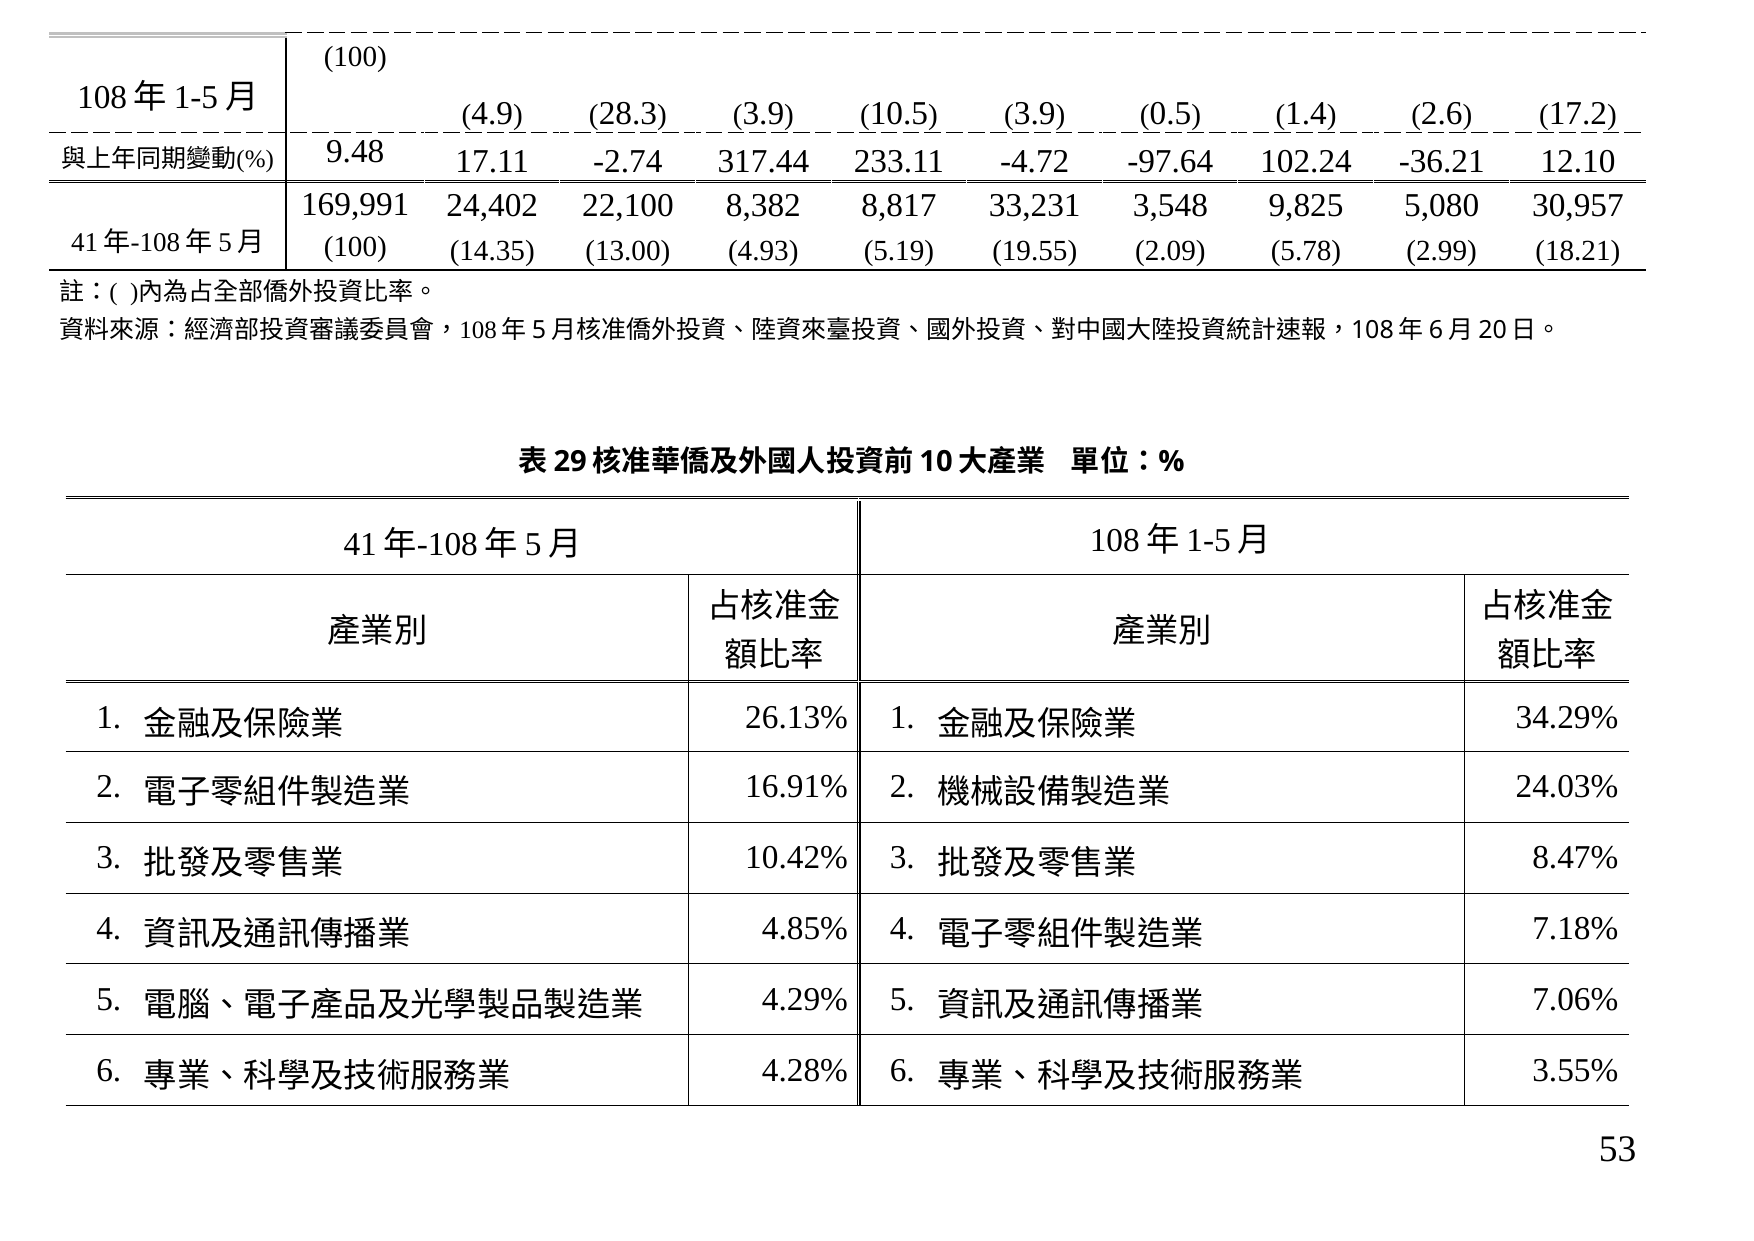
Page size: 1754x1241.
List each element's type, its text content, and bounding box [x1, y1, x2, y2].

table_cell (18.21) [1510, 224, 1646, 269]
table_cell (4.93) [696, 224, 831, 269]
table_cell 33,231 [967, 183, 1102, 224]
table_cell 占核准金額比率 [1465, 575, 1629, 680]
table_cell 批發及零售業 [132, 823, 688, 892]
table_cell 3,548 [1103, 183, 1237, 224]
table_cell 17.11 [425, 132, 559, 180]
table_cell 9,825 [1238, 183, 1373, 224]
table_cell 317.44 [696, 132, 831, 180]
table_cell 7.06% [1465, 964, 1629, 1034]
table_cell 233.11 [832, 132, 966, 180]
table_cell 1. [861, 683, 926, 751]
table_cell 產業別 [861, 575, 1464, 680]
table_cell 8.47% [1465, 823, 1629, 892]
text 資料來源：經濟部投資審議委員會，108年5月核准僑外投資、陸資來臺投資、國外投資、對中國大陸投資統計速報，108年6月20日。 [59, 308, 1636, 346]
table_cell -36.21 [1374, 132, 1509, 180]
table_cell 5. [66, 964, 132, 1034]
table_cell (5.19) [832, 224, 966, 269]
table_cell (14.35) [425, 224, 559, 269]
table_cell 102.24 [1238, 132, 1373, 180]
table_cell (3.9) [695, 32, 831, 132]
table_cell (5.78) [1238, 224, 1373, 269]
table_cell 資訊及通訊傳播業 [132, 894, 688, 963]
table_cell 3.55% [1465, 1035, 1629, 1105]
table_cell 9.48 [287, 132, 424, 180]
table_cell 26.13% [689, 683, 857, 751]
table_cell (2.09) [1103, 224, 1237, 269]
table_cell 占核准金額比率 [689, 575, 857, 680]
table_cell 機械設備製造業 [926, 752, 1464, 822]
table_cell 41年-108年5月 [49, 183, 285, 269]
table_cell 3. [66, 823, 132, 892]
table_cell 8,817 [832, 183, 966, 224]
table_cell 5,080 [1374, 183, 1509, 224]
table_cell (2.6) [1374, 32, 1509, 132]
table_cell 5. [861, 964, 926, 1034]
table_cell 10.42% [689, 823, 857, 892]
table_cell 4. [66, 894, 132, 963]
table_cell 4.29% [689, 964, 857, 1034]
table_cell 2. [861, 752, 926, 822]
table_cell 16.91% [689, 752, 857, 822]
table_cell 24.03% [1465, 752, 1629, 822]
table_cell 1. [66, 683, 132, 751]
table_cell (1.4) [1238, 32, 1374, 132]
table_cell 3. [861, 823, 926, 892]
table_cell 專業、科學及技術服務業 [926, 1035, 1464, 1105]
table_cell 專業、科學及技術服務業 [132, 1035, 688, 1105]
table_cell (3.9) [967, 32, 1102, 132]
table_cell 4. [861, 894, 926, 963]
table_cell (100) [287, 224, 424, 269]
table_cell 電腦、電子產品及光學製品製造業 [132, 964, 688, 1034]
table_cell (100) [286, 32, 424, 132]
table_cell 12.10 [1510, 132, 1646, 180]
table_cell 34.29% [1465, 683, 1629, 751]
table_cell -2.74 [560, 132, 695, 180]
table_cell (2.99) [1374, 224, 1509, 269]
table_cell 2. [66, 752, 132, 822]
table_cell 金融及保險業 [926, 683, 1464, 751]
table_cell -4.72 [967, 132, 1102, 180]
table_cell -97.64 [1103, 132, 1237, 180]
table_cell 產業別 [66, 575, 688, 680]
table_cell (10.5) [831, 32, 967, 132]
table_cell (28.3) [560, 32, 695, 132]
text 註：( )內為占全部僑外投資比率。 [59, 271, 1636, 308]
table_cell 108年1-5月 [49, 38, 285, 132]
table_cell (4.9) [424, 32, 560, 132]
table_cell 22,100 [560, 183, 695, 224]
table_cell 8,382 [696, 183, 831, 224]
table_cell 169,991 [287, 183, 424, 224]
table_cell 6. [861, 1035, 926, 1105]
table_cell 4.28% [689, 1035, 857, 1105]
table_cell (13.00) [560, 224, 695, 269]
table_cell 批發及零售業 [926, 823, 1464, 892]
table_cell 7.18% [1465, 894, 1629, 963]
table_cell (17.2) [1509, 32, 1646, 132]
table_cell 4.85% [689, 894, 857, 963]
table_cell 6. [66, 1035, 132, 1105]
table_cell 電子零組件製造業 [132, 752, 688, 822]
table_cell 金融及保險業 [132, 683, 688, 751]
table_cell 與上年同期變動(%) [49, 132, 285, 180]
table_header 108年1-5月 [859, 499, 1629, 574]
table_header 41年-108年5月 [66, 497, 859, 574]
subtitle 表29核准華僑及外國人投資前10大產業 單位：% [59, 421, 1636, 496]
table_cell 資訊及通訊傳播業 [926, 964, 1464, 1034]
table_cell 30,957 [1510, 183, 1646, 224]
table_cell (0.5) [1102, 32, 1238, 132]
table_cell 24,402 [425, 183, 559, 224]
table_cell 電子零組件製造業 [926, 894, 1464, 963]
table_cell (19.55) [967, 224, 1102, 269]
